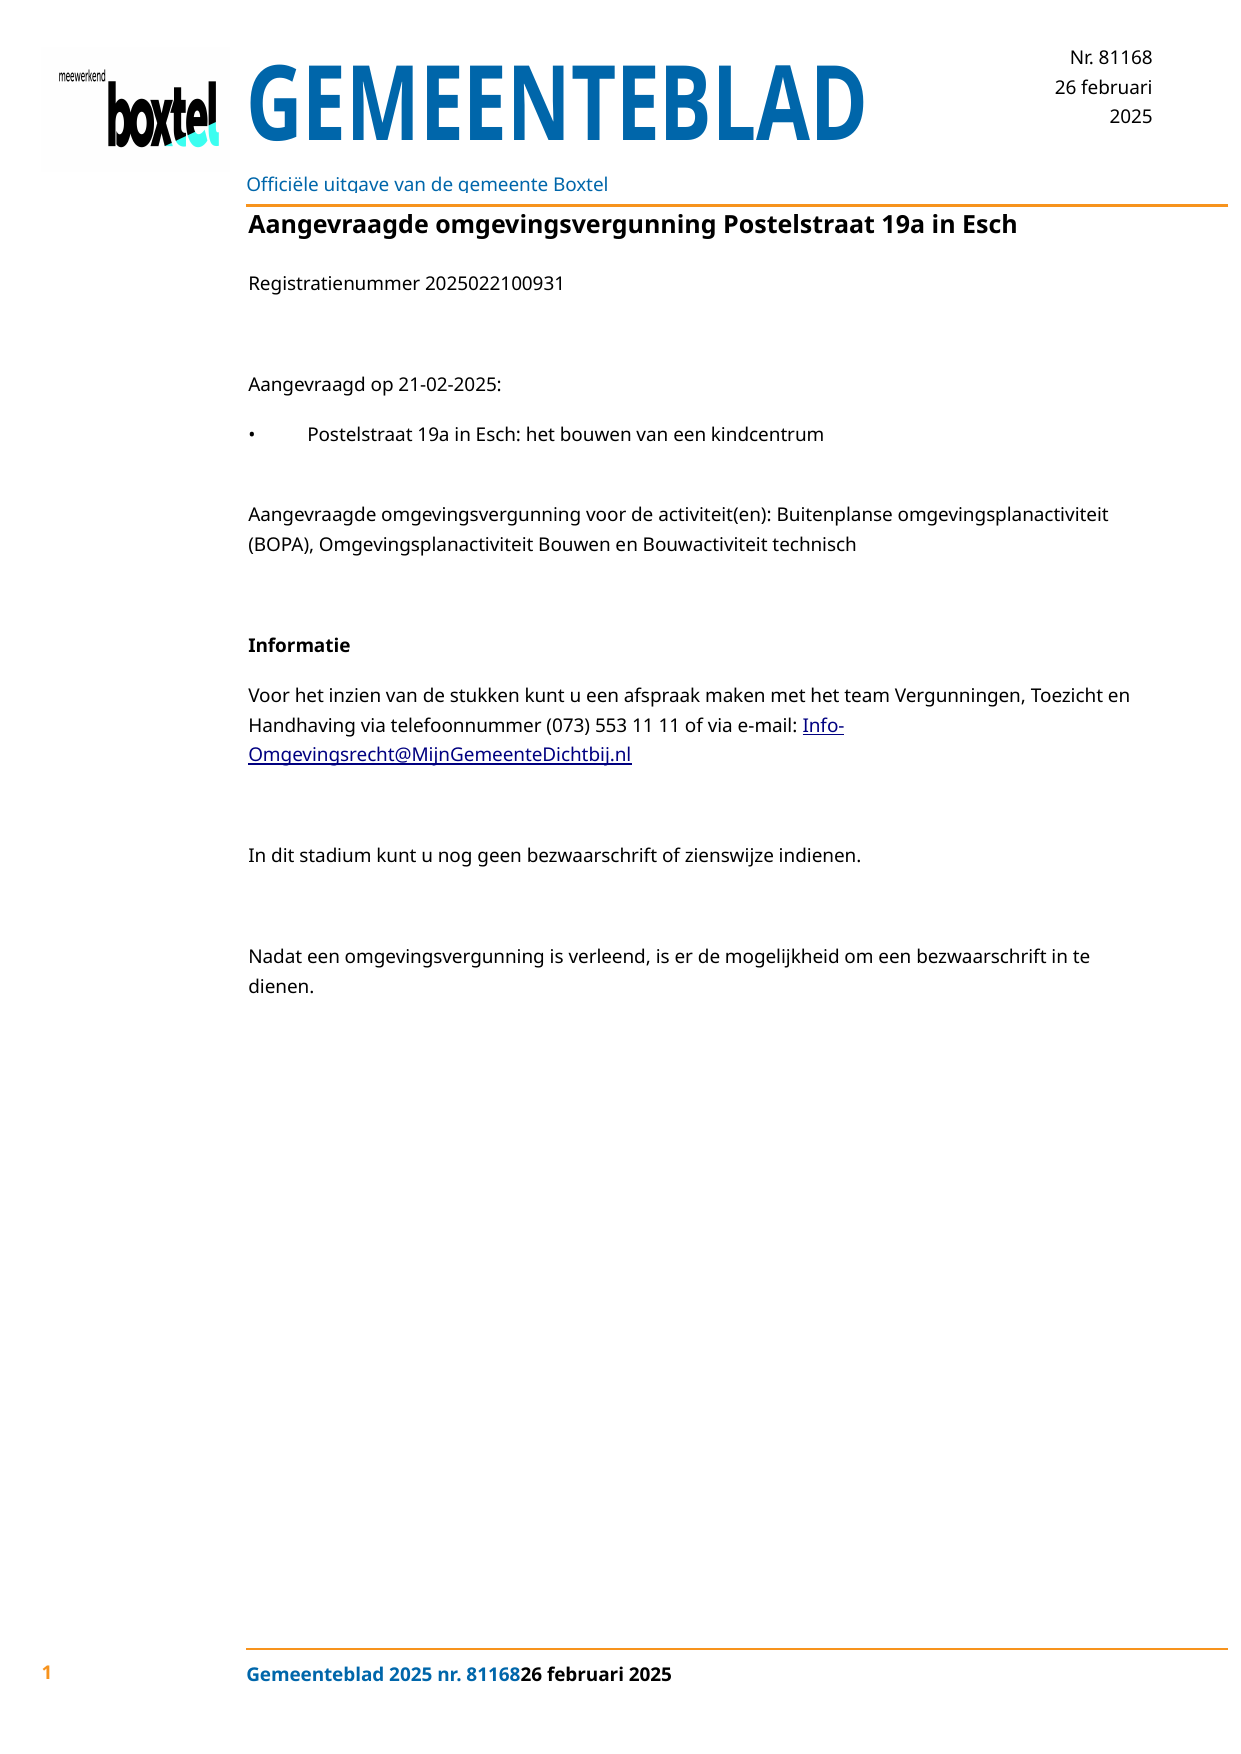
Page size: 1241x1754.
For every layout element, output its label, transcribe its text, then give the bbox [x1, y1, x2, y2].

text Aangevraagd op 21-02-2025: [248, 371, 1152, 397]
text Aangevraagde omgevingsvergunning Postelstraat 19a in Esch [248, 207, 1152, 241]
list Postelstraat 19a in Esch: het bouwen van een kindcentrum [248, 422, 1152, 447]
text Registratienummer 2025022100931 [248, 270, 1152, 296]
text Informatie [248, 632, 1152, 658]
picture [41, 47, 231, 172]
text Nadat een omgevingsvergunning is verleend, is er de mogelijkheid om een bezwaarschrift in te dienen. [248, 943, 1152, 998]
text In dit stadium kunt u nog geen bezwaarschrift of zienswijze indienen. [248, 842, 1152, 868]
text Voor het inzien van de stukken kunt u een afspraak maken met het team Vergunningen, Toezicht en Handhaving via telefoonnummer (073) 553 11 11 of via e-mail: Info-Omgevingsrecht@MijnGemeenteDichtbij.nl [248, 682, 1152, 767]
text Aangevraagde omgevingsvergunning voor de activiteit(en): Buitenplanse omgevingsplanactiviteit (BOPA), Omgevingsplanactiviteit Bouwen en Bouwactiviteit technisch [248, 502, 1152, 557]
